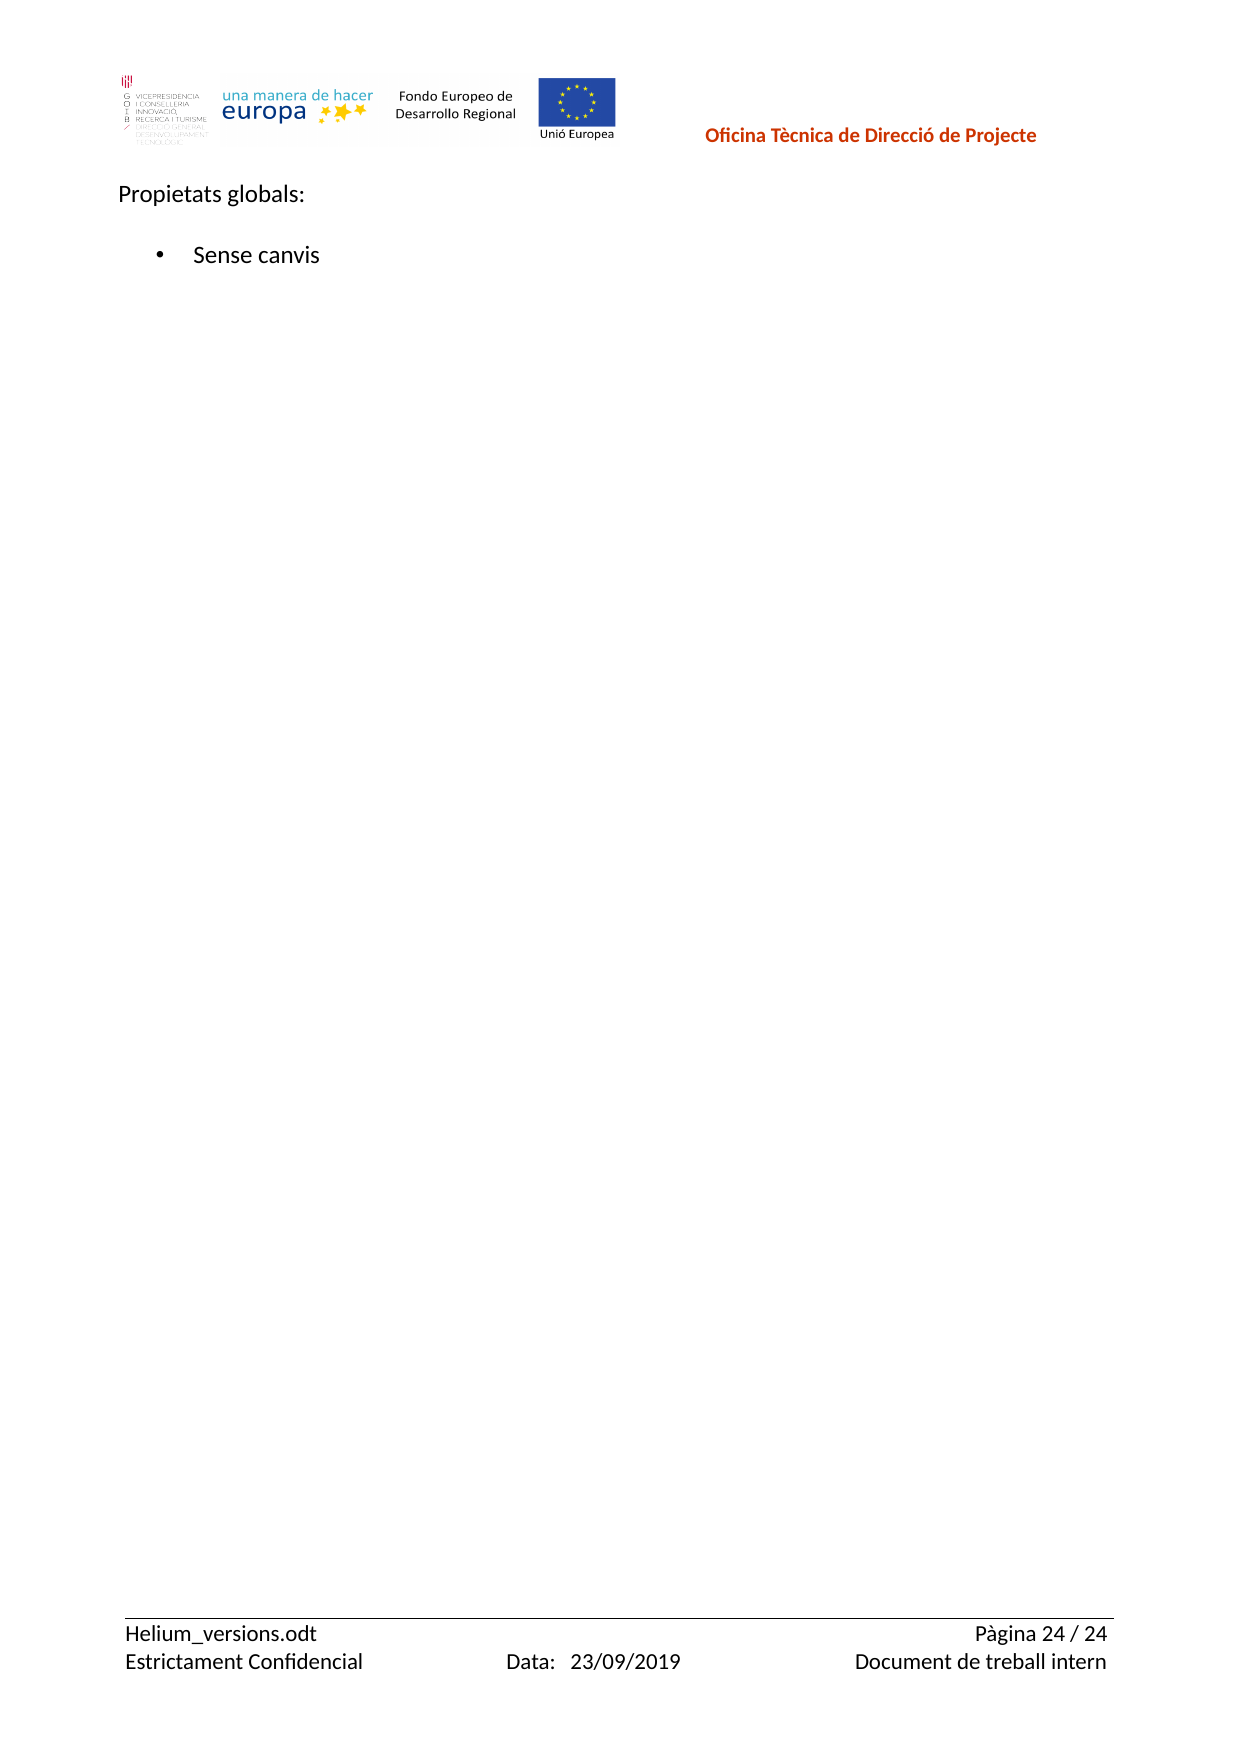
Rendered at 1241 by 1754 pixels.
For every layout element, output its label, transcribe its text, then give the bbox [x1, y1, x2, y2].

list Sense canvis [156, 239, 1122, 269]
picture [118, 73, 213, 147]
picture [219, 73, 621, 147]
text Propietats globals: [118, 178, 1122, 208]
